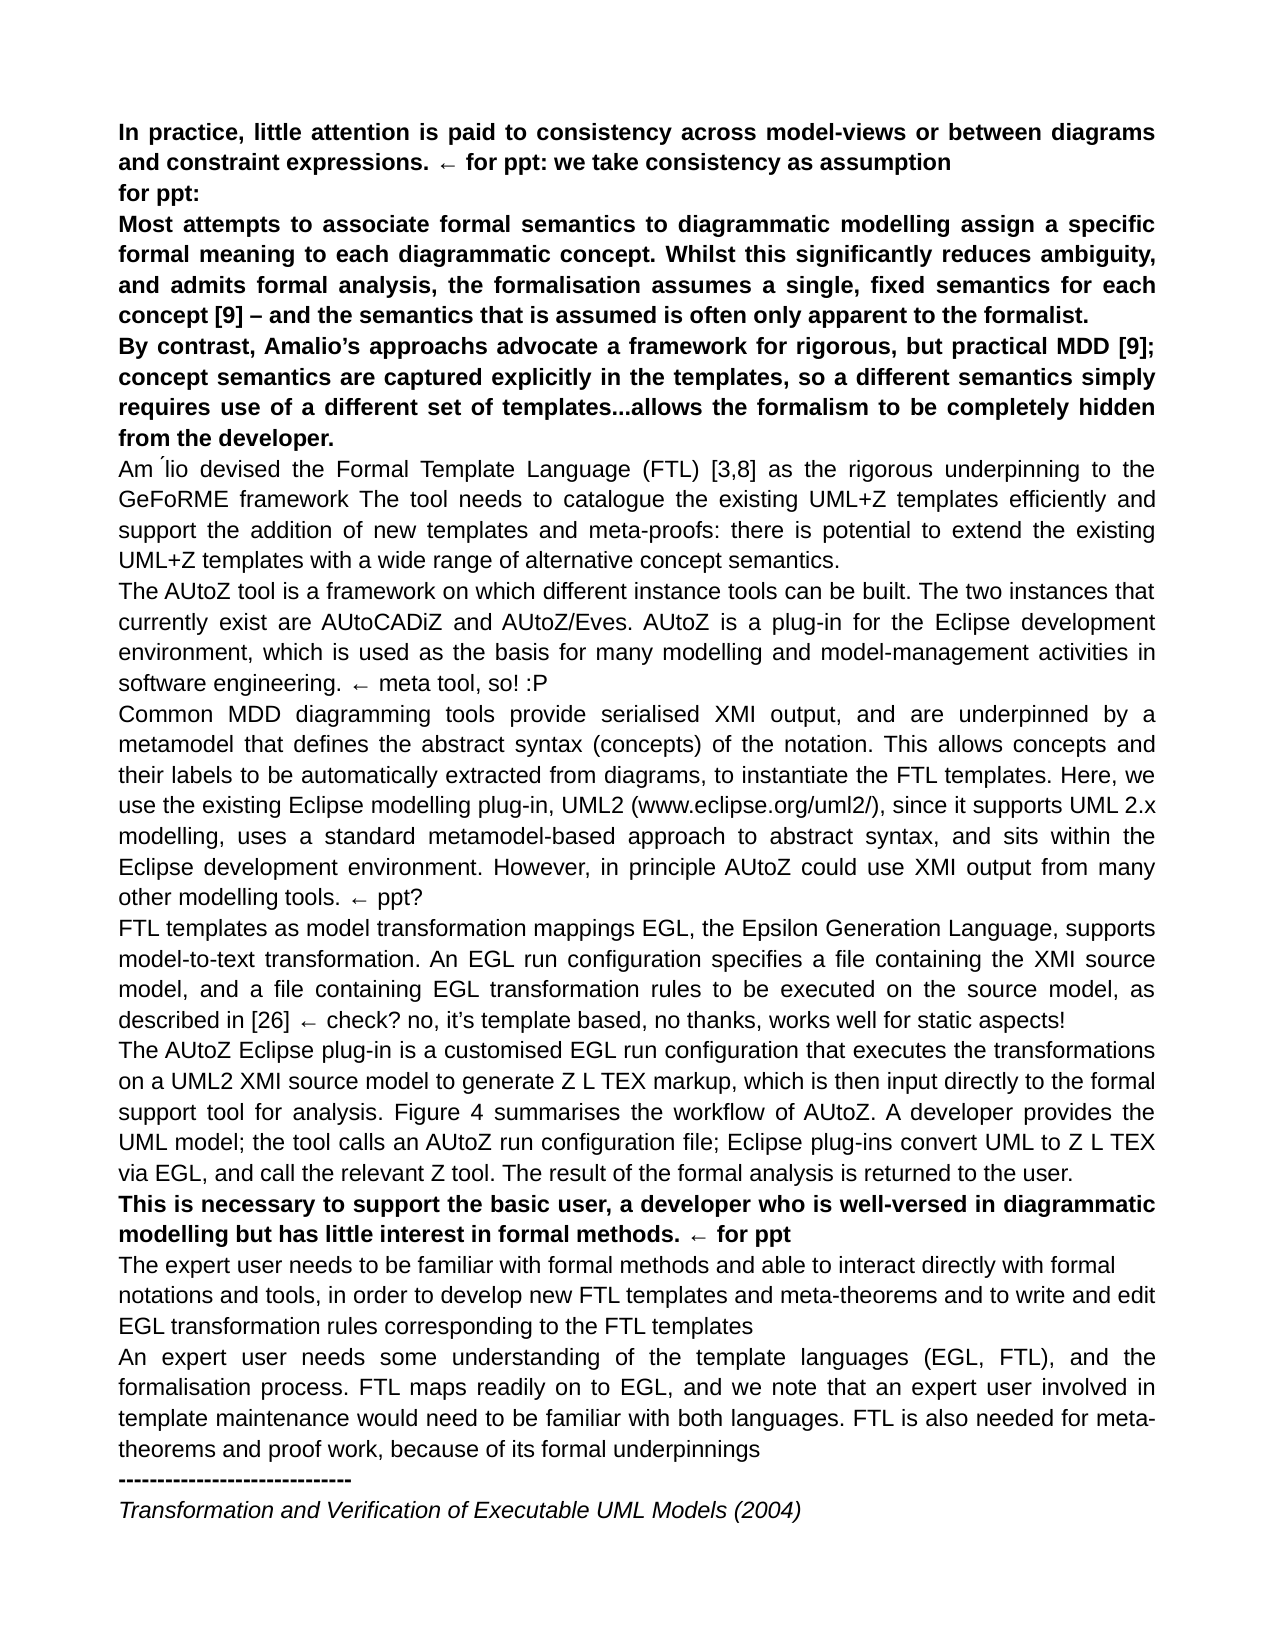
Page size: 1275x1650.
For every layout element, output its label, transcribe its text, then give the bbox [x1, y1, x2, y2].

text Transformation and Verification of Executable UML Models (2004) [118, 1496, 1157, 1523]
text Am ́lio devised the Formal Template Language (FTL) [3,8] as the rigorous underpinning to the GeFoRME framework The tool needs to catalogue the existing UML+Z templates efficiently and support the addition of new templates and meta-proofs: there is potential to extend the existing UML+Z templates with a wide range of alternative concept semantics. [118, 455, 1157, 574]
text An expert user needs some understanding of the template languages (EGL, FTL), and the formalisation process. FTL maps readily on to EGL, and we note that an expert user involved in template maintenance would need to be familiar with both languages. FTL is also needed for meta-theorems and proof work, because of its formal underpinnings [118, 1343, 1157, 1462]
text notations and tools, in order to develop new FTL templates and meta-theorems and to write and edit EGL transformation rules corresponding to the FTL templates [118, 1282, 1157, 1339]
text FTL templates as model transformation mappings EGL, the Epsilon Generation Language, supports model-to-text transformation. An EGL run configuration specifies a file containing the XMI source model, and a file containing EGL transformation rules to be executed on the source model, as described in [26] ← check? no, it’s template based, no thanks, works well for static aspects! [118, 914, 1157, 1033]
text The AUtoZ Eclipse plug-in is a customised EGL run configuration that executes the transformations on a UML2 XMI source model to generate Z L TEX markup, which is then input directly to the formal support tool for analysis. Figure 4 summarises the workflow of AUtoZ. A developer provides the UML model; the tool calls an AUtoZ run configuration file; Eclipse plug-ins convert UML to Z L TEX via EGL, and call the relevant Z tool. The result of the formal analysis is returned to the user. [118, 1037, 1157, 1186]
text The expert user needs to be familiar with formal methods and able to interact directly with formal [118, 1251, 1157, 1278]
text By contrast, Amalio’s approachs advocate a framework for rigorous, but practical MDD [9]; concept semantics are captured explicitly in the templates, so a different semantics simply requires use of a different set of templates...allows the formalism to be completely hidden from the developer. [118, 332, 1157, 451]
text Most attempts to associate formal semantics to diagrammatic modelling assign a specific formal meaning to each diagrammatic concept. Whilst this significantly reduces ambiguity, and admits formal analysis, the formalisation assumes a single, fixed semantics for each concept [9] – and the semantics that is assumed is often only apparent to the formalist. [118, 210, 1157, 329]
text In practice, little attention is paid to consistency across model-views or between diagrams and constraint expressions. ← for ppt: we take consistency as assumption [118, 118, 1157, 176]
text Common MDD diagramming tools provide serialised XMI output, and are underpinned by a metamodel that defines the abstract syntax (concepts) of the notation. This allows concepts and their labels to be automatically extracted from diagrams, to instantiate the FTL templates. Here, we use the existing Eclipse modelling plug-in, UML2 (www.eclipse.org/uml2/), since it supports UML 2.x modelling, uses a standard metamodel-based approach to abstract syntax, and sits within the Eclipse development environment. However, in principle AUtoZ could use XMI output from many other modelling tools. ← ppt? [118, 700, 1157, 911]
text ------------------------------ [118, 1466, 1157, 1492]
text for ppt: [118, 179, 1157, 206]
text The AUtoZ tool is a framework on which different instance tools can be built. The two instances that currently exist are AUtoCADiZ and AUtoZ/Eves. AUtoZ is a plug-in for the Eclipse development environment, which is used as the basis for many modelling and model-management activities in software engineering. ← meta tool, so! :P [118, 577, 1157, 696]
text This is necessary to support the basic user, a developer who is well-versed in diagrammatic modelling but has little interest in formal methods. ← for ppt [118, 1190, 1157, 1247]
